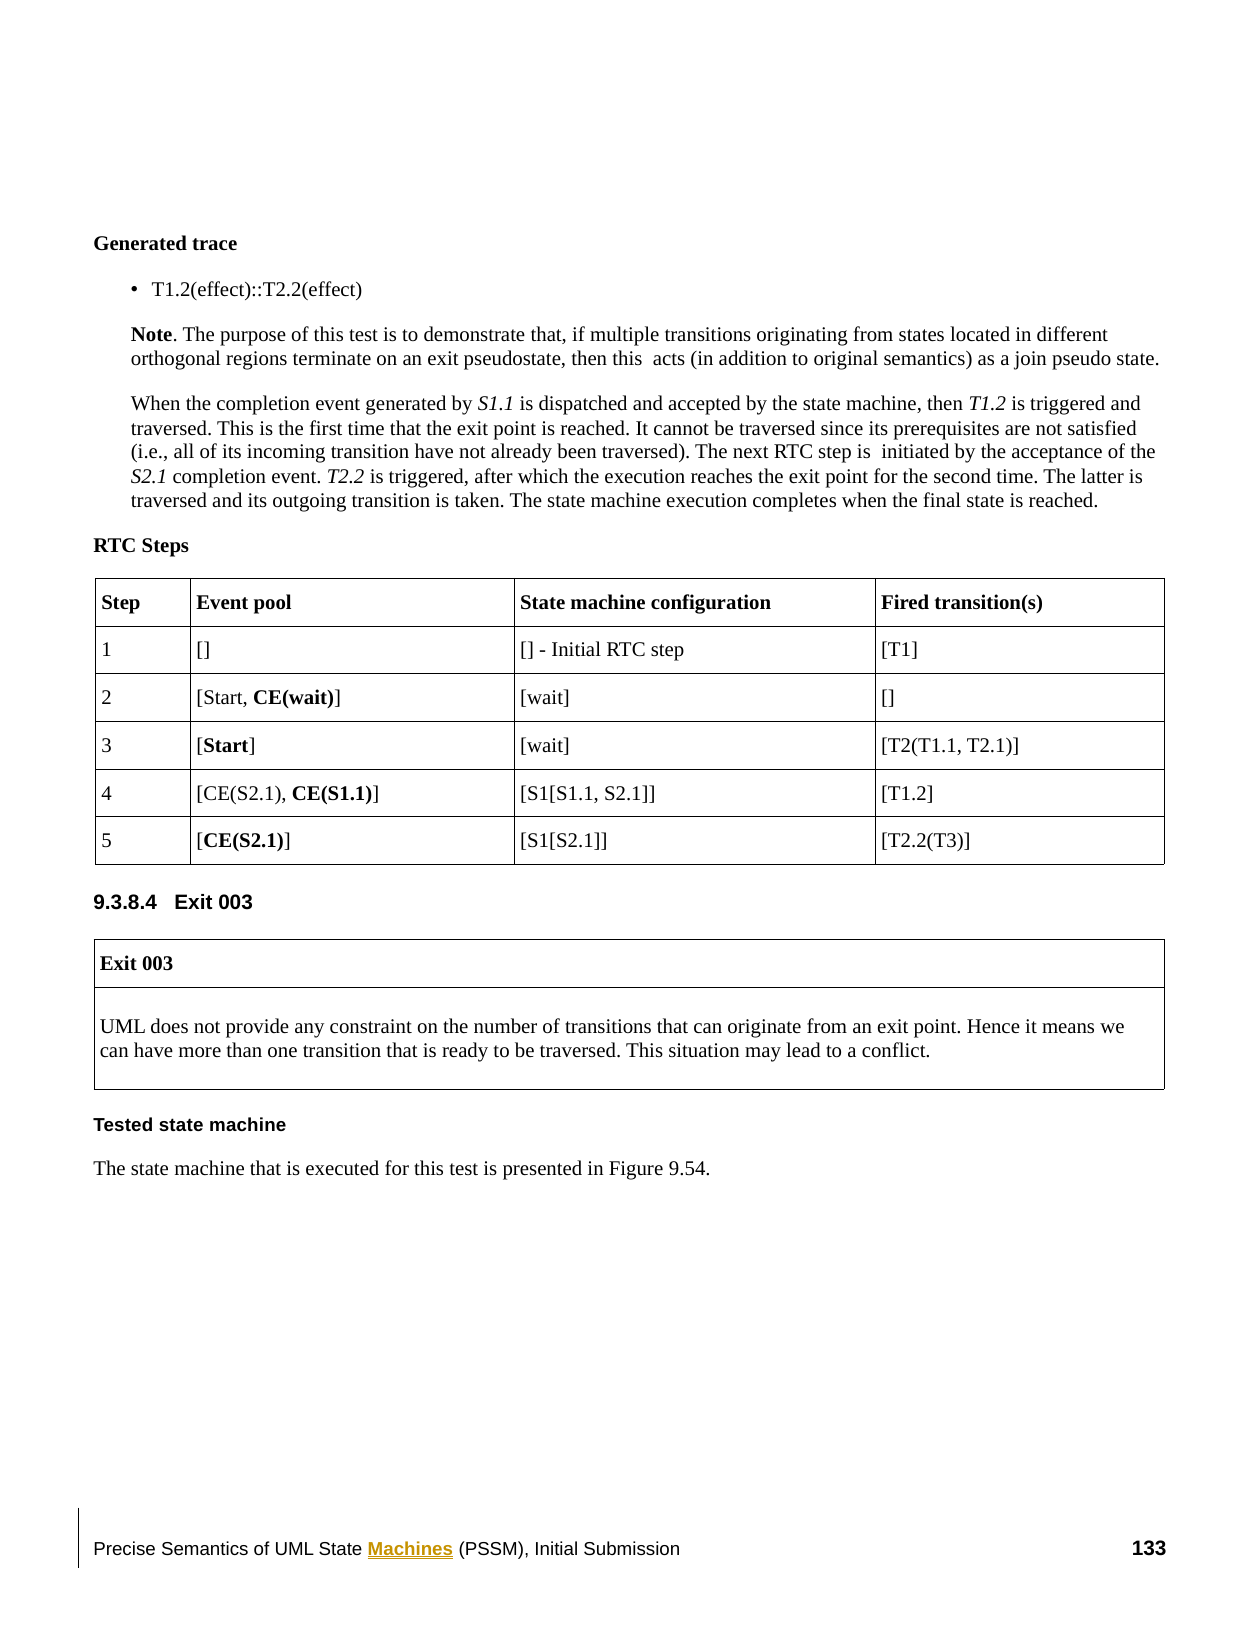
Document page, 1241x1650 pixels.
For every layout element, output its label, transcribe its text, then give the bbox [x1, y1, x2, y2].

table_cell 5 [96, 817, 190, 864]
table_cell 2 [96, 674, 190, 721]
text Note. The purpose of this test is to demonstrate that, if multiple transitions originating from states located in different orthogonal regions terminate on an exit pseudostate, then this acts (in addition to original semantics) as a join pseudo state. [131, 322, 1164, 370]
table_cell [] [876, 674, 1164, 721]
subtitle Tested state machine [93, 1114, 1164, 1135]
table_cell 3 [96, 722, 190, 769]
table_cell [wait] [515, 674, 875, 721]
table_cell [CE(S2.1), CE(S1.1)] [191, 770, 514, 816]
table_cell [Start] [191, 722, 514, 769]
table_header Exit 003 [95, 940, 1164, 987]
table_header Event pool [191, 579, 514, 626]
text When the completion event generated by S1.1 is dispatched and accepted by the state machine, then T1.2 is triggered and traversed. This is the first time that the exit point is reached. It cannot be traversed since its prerequisites are not satisfied (i.e., all of its incoming transition have not already been traversed). The next RTC step is initiated by the acceptance of the S2.1 completion event. T2.2 is triggered, after which the execution reaches the exit point for the second time. The latter is traversed and its outgoing transition is taken. The state machine execution completes when the final state is reached. [131, 391, 1164, 512]
table_cell [] - Initial RTC step [515, 627, 875, 673]
table_cell [CE(S2.1)] [191, 817, 514, 864]
table_cell [] [191, 627, 514, 673]
text RTC Steps [93, 533, 1164, 557]
table_cell [Start, CE(wait)] [191, 674, 514, 721]
table_cell [T1] [876, 627, 1164, 673]
table_cell [wait] [515, 722, 875, 769]
subtitle Exit 003 [93, 889, 1164, 914]
table_cell 1 [96, 627, 190, 673]
list T1.2(effect)::T2.2(effect) [131, 276, 1164, 301]
table_header Fired transition(s) [876, 579, 1164, 626]
table_cell [T2(T1.1, T2.1)] [876, 722, 1164, 769]
text The state machine that is executed for this test is presented in Figure 9.54. [93, 1156, 1164, 1180]
text Generated trace [93, 231, 1164, 255]
table_cell [S1[S2.1]] [515, 817, 875, 864]
table_cell [S1[S1.1, S2.1]] [515, 770, 875, 816]
table_cell [T2.2(T3)] [876, 817, 1164, 864]
table_header Step [96, 579, 190, 626]
table_cell UML does not provide any constraint on the number of transitions that can originate from an exit point. Hence it means we can have more than one transition that is ready to be traversed. This situation may lead to a conflict. [95, 988, 1164, 1089]
table_cell 4 [96, 770, 190, 816]
table_header State machine configuration [515, 579, 875, 626]
table_cell [T1.2] [876, 770, 1164, 816]
